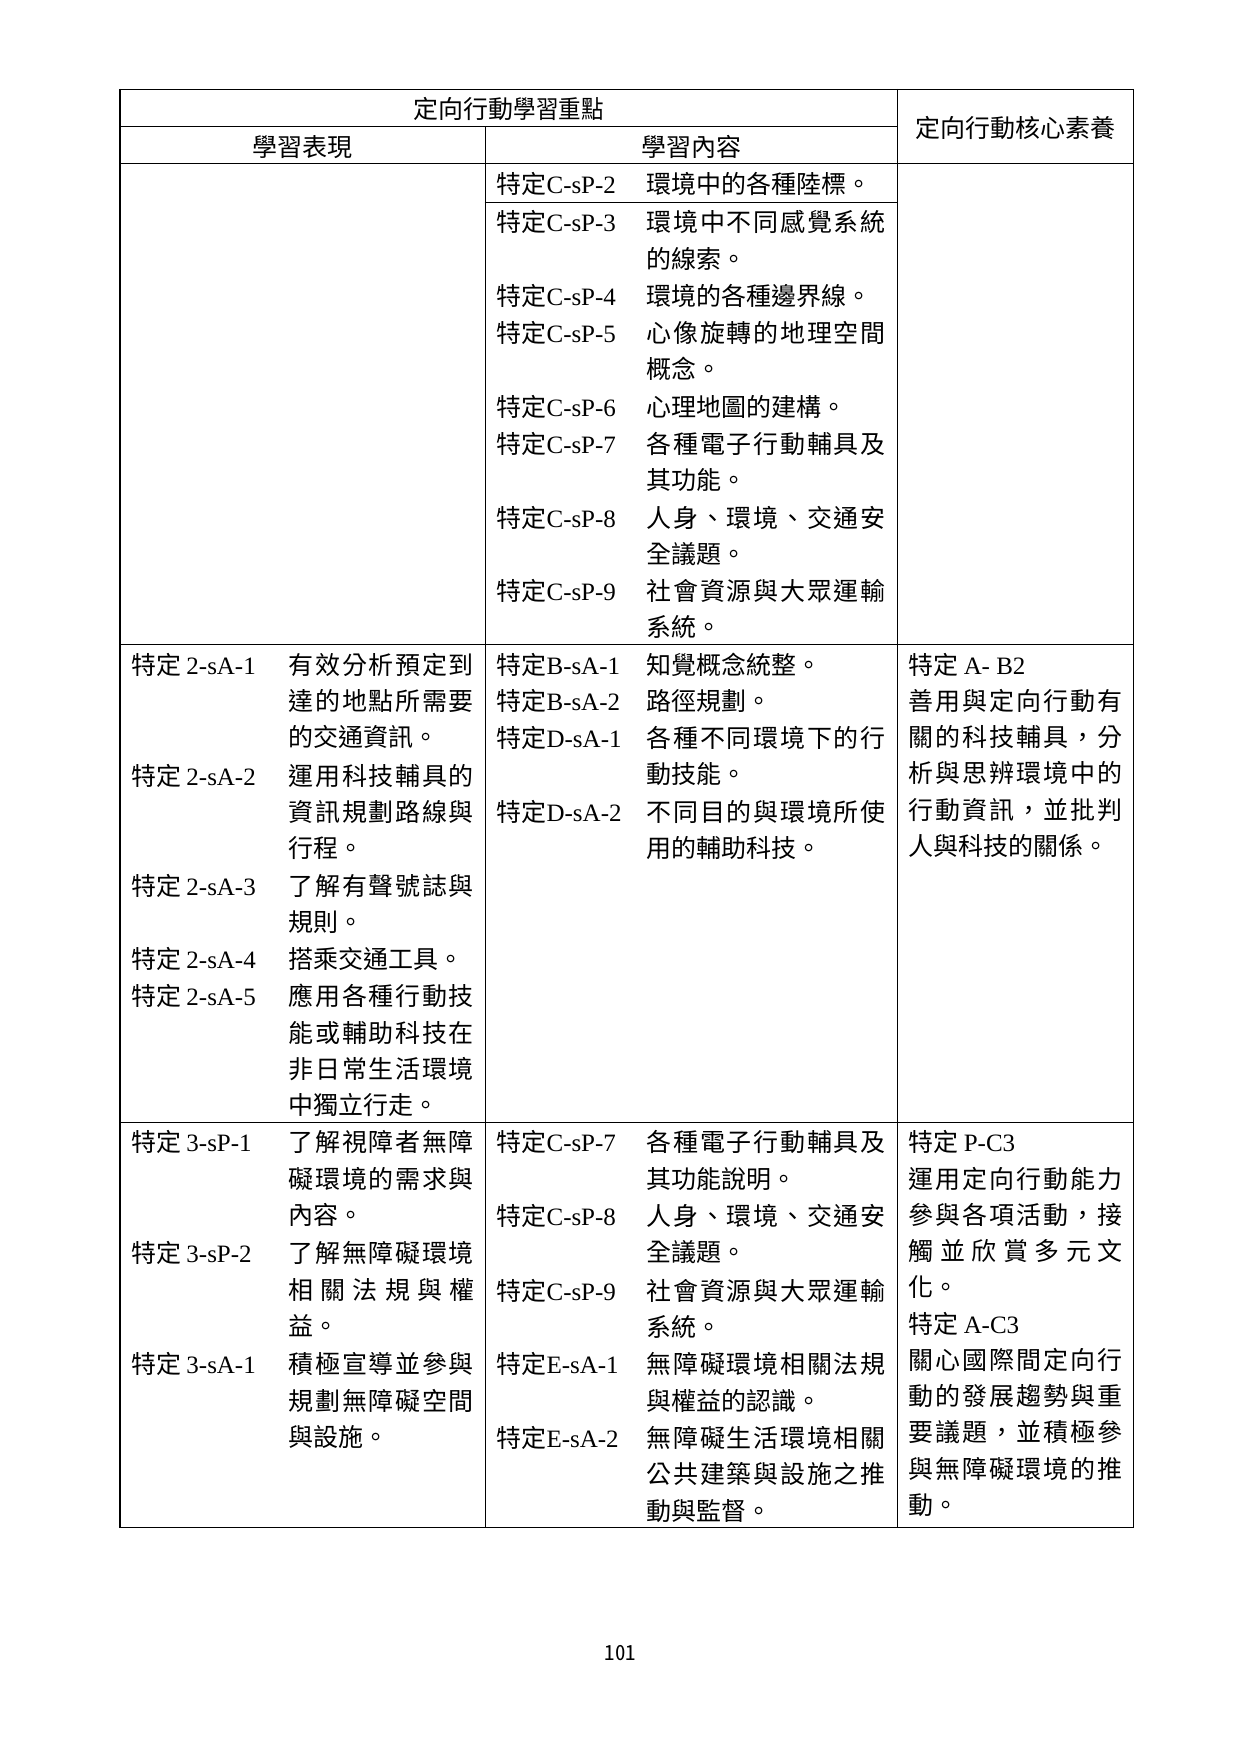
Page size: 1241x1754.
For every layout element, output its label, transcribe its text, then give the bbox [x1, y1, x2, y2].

table_cell 社會資源與大眾運輸系統。 [635, 1270, 897, 1344]
table_cell 特定C-sP-7 [486, 1123, 635, 1195]
table_cell 特定C-sP-9 [486, 1270, 635, 1344]
table_cell 環境的各種邊界線。 [635, 275, 897, 313]
table_cell 人身、環境、交通安全議題。 [635, 497, 897, 571]
table_cell 環境中的各種陸標。 [635, 164, 897, 202]
table_cell 各種不同環境下的行動技能。 [635, 718, 897, 791]
table_cell 環境中不同感覺系統的線索。 [635, 203, 897, 275]
table_cell 特定C-sP-2 [486, 164, 635, 202]
table_cell 無障礙生活環境相關公共建築與設施之推動與監督。 [635, 1418, 897, 1527]
table_cell 特定B-sA-1 特定B-sA-2 [486, 645, 635, 718]
table_cell 心理地圖的建構。 [635, 386, 897, 423]
table_cell 無障礙環境相關法規與權益的認識。 [635, 1344, 897, 1417]
table_cell 特定C-sP-6 [486, 386, 635, 423]
table_cell 積極宣導並參與規劃無障礙空間與設施。 [277, 1344, 485, 1527]
table_header 定向行動核心素養 [898, 90, 1133, 163]
table_cell 特定A- B2 善用與定向行動有關的科技輔具，分析與思辨環境中的行動資訊，並批判人與科技的關係。 [898, 645, 1133, 1122]
table_cell [277, 164, 485, 644]
table_cell [898, 164, 1133, 644]
table_cell 特定2-sA-2 [121, 755, 277, 865]
table_cell [121, 164, 277, 644]
table_cell 搭乘交通工具。 [277, 939, 485, 976]
table_cell 各種電子行動輔具及其功能說明。 [635, 1123, 897, 1195]
table_cell 了解有聲號誌與規則。 [277, 865, 485, 938]
table_cell 不同目的與環境所使用的輔助科技。 [635, 791, 897, 1122]
table_cell 特定2-sA-3 [121, 865, 277, 938]
table_cell 特定P-C3 運用定向行動能力參與各項活動，接觸並欣賞多元文化。 特定A-C3 關心國際間定向行動的發展趨勢與重要議題，並積極參與無障礙環境的推動。 [898, 1123, 1133, 1527]
table_cell 特定C-sP-4 [486, 275, 635, 313]
table_cell 有效分析預定到達的地點所需要的交通資訊。 [277, 645, 485, 755]
table_cell 應用各種行動技能或輔助科技在非日常生活環境中獨立行走。 [277, 976, 485, 1122]
table_cell 學習內容 [486, 127, 897, 163]
table_cell 運用科技輔具的資訊規劃路線與行程。 [277, 755, 485, 865]
table_cell 心像旋轉的地理空間概念。 [635, 313, 897, 386]
table_cell 學習表現 [121, 127, 485, 163]
table_cell 特定D-sA-1 [486, 718, 635, 791]
table_cell 知覺概念統整。 路徑規劃。 [635, 645, 897, 718]
table_cell 社會資源與大眾運輸系統。 [635, 571, 897, 644]
table_cell 了解視障者無障礙環境的需求與內容。 [277, 1123, 485, 1233]
table_cell 特定2-sA-1 [121, 645, 277, 755]
table_cell 特定3-sA-1 [121, 1344, 277, 1527]
table_cell 特定3-sP-1 [121, 1123, 277, 1233]
table_cell 特定D-sA-2 [486, 791, 635, 1122]
table_cell 特定C-sP-8 [486, 1195, 635, 1270]
table_cell 特定E-sA-2 [486, 1418, 635, 1527]
table_cell 各種電子行動輔具及其功能。 [635, 424, 897, 497]
table_cell 特定C-sP-3 [486, 203, 635, 275]
table_cell 了解無障礙環境相關法規與權益。 [277, 1233, 485, 1344]
table_cell 特定C-sP-5 [486, 313, 635, 386]
table_cell 特定C-sP-8 [486, 497, 635, 571]
table_header 定向行動學習重點 [121, 90, 897, 126]
table_cell 特定C-sP-7 [486, 424, 635, 497]
table_cell 特定C-sP-9 [486, 571, 635, 644]
table_cell 特定3-sP-2 [121, 1233, 277, 1344]
table_cell 特定E-sA-1 [486, 1344, 635, 1417]
table_cell 人身、環境、交通安全議題。 [635, 1195, 897, 1270]
table_cell 特定2-sA-5 [121, 976, 277, 1122]
table_cell 特定2-sA-4 [121, 939, 277, 976]
